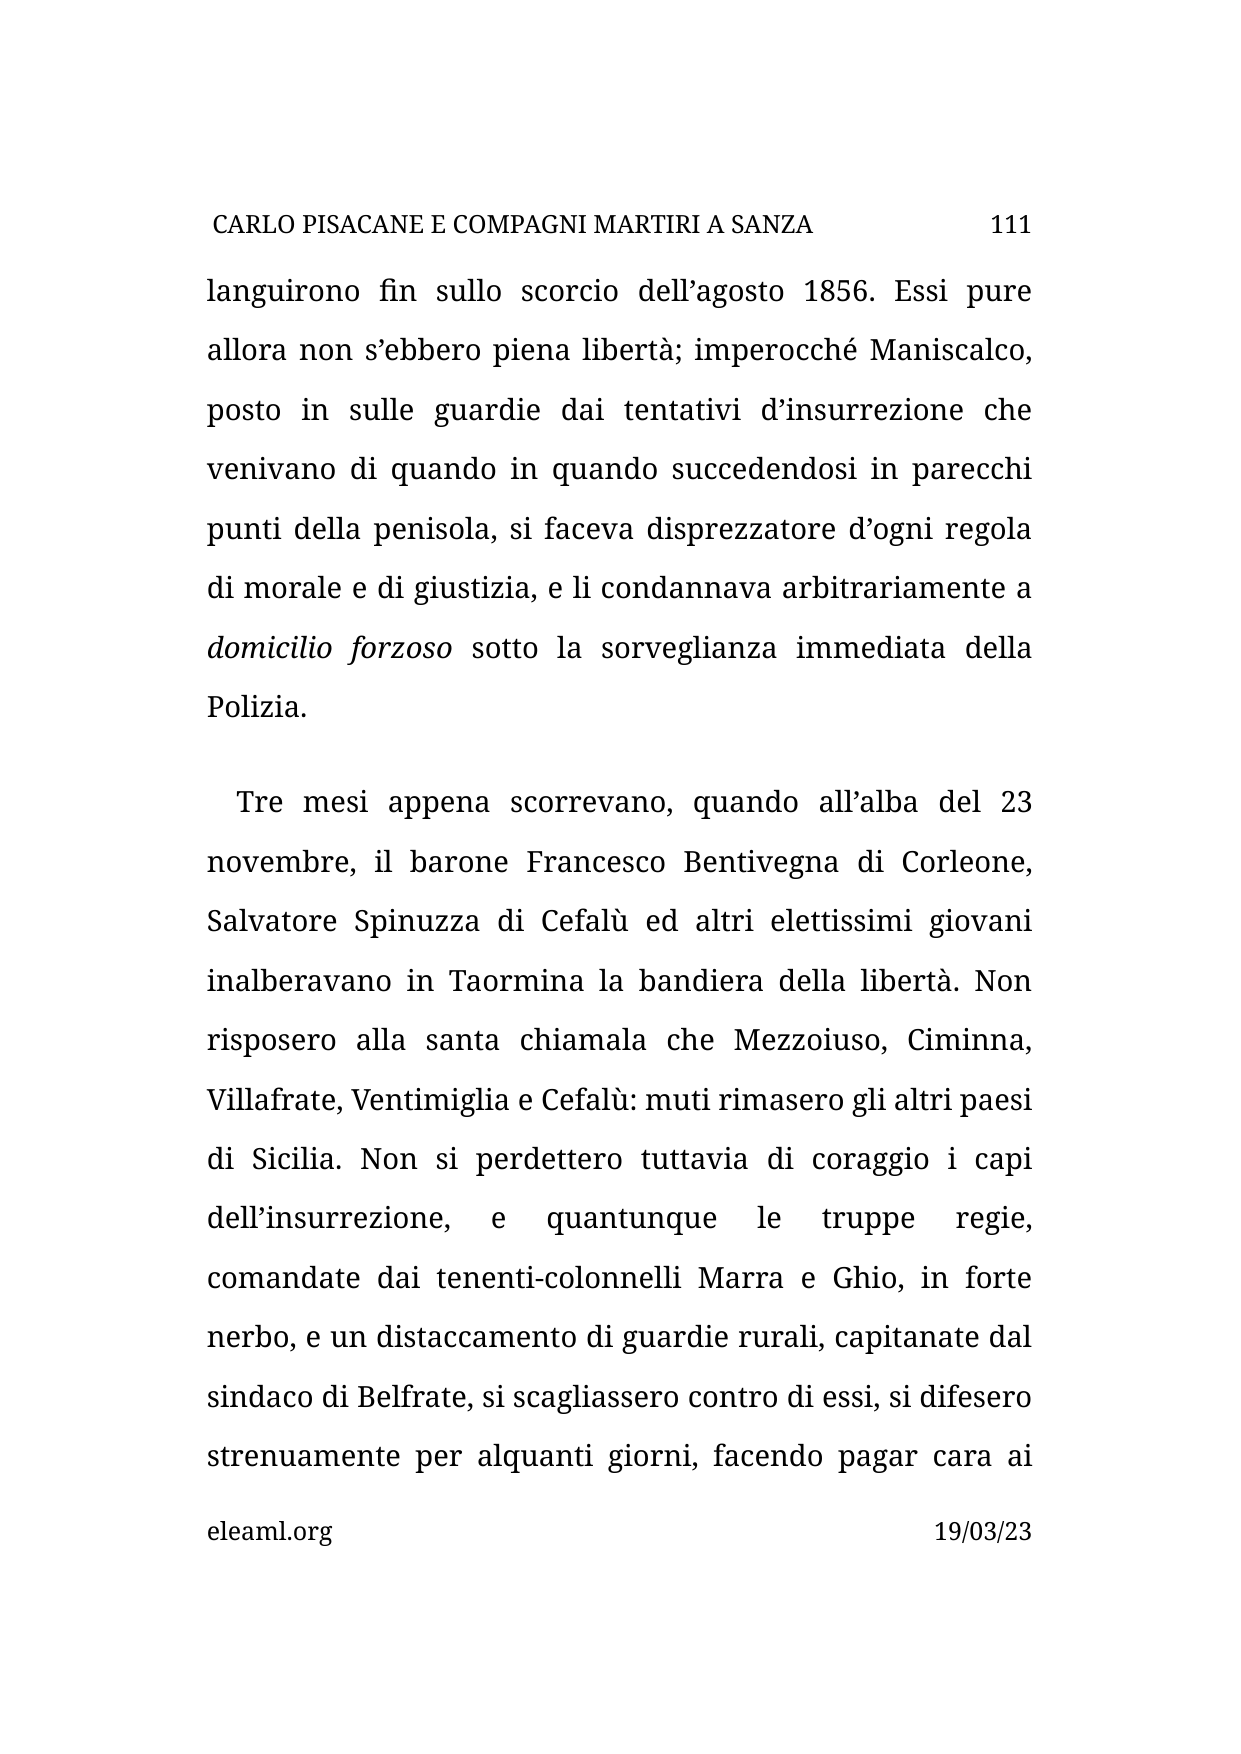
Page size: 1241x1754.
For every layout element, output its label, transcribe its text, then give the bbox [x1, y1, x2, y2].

text languirono fin sullo scorcio dell’agosto 1856. Essi pure allora non s’ebbero piena libertà; imperocché Maniscalco, posto in sulle guardie dai tentativi d’insurrezione che venivano di quando in quando succedendosi in parecchi punti della penisola, si faceva disprezzatore d’ogni regola di morale e di giustizia, e li condannava arbitrariamente a domicilio forzoso sotto la sorveglianza immediata della Polizia. [207, 270, 1033, 726]
text Tre mesi appena scorrevano, quando all’alba del 23 novembre, il barone Francesco Bentivegna di Corleone, Salvatore Spinuzza di Cefalù ed altri elettissimi giovani inalberavano in Taormina la bandiera della libertà. Non risposero alla santa chiamala che Mezzoiuso, Ciminna, Villafrate, Ventimiglia e Cefalù: muti rimasero gli altri paesi di Sicilia. Non si perdettero tuttavia di coraggio i capi dell’insurrezione, e quantunque le truppe regie, comandate dai tenenti-colonnelli Marra e Ghio, in forte nerbo, e un distaccamento di guardie rurali, capitanate dal sindaco di Belfrate, si scagliassero contro di essi, si difesero strenuamente per alquanti giorni, facendo pagar cara ai [207, 781, 1033, 1475]
